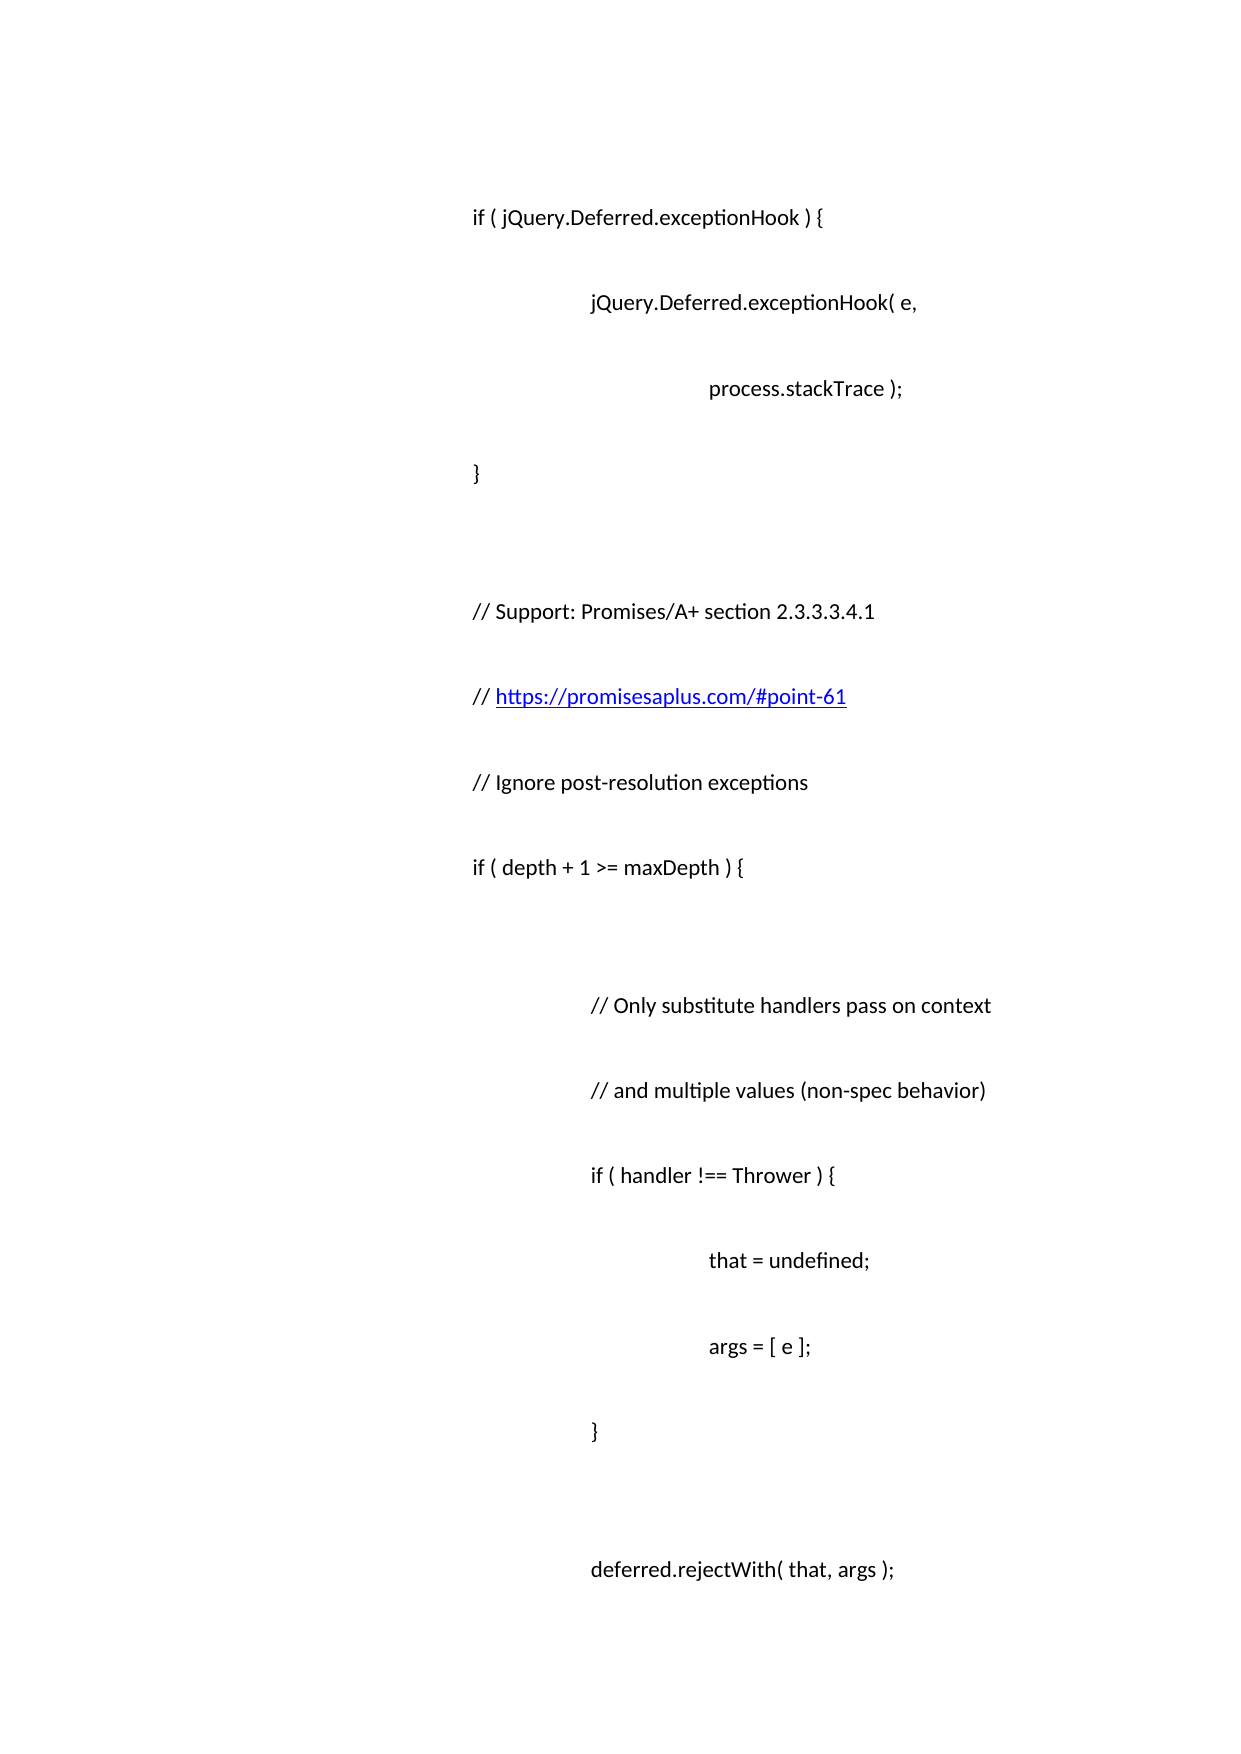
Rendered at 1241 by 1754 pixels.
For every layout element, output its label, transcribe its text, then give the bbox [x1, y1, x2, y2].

text if ( jQuery.Deferred.exceptionHook ) { [118, 171, 1122, 231]
text // https://promisesaplus.com/#point-61 [118, 650, 1122, 710]
text // Ignore post-resolution exceptions [118, 735, 1122, 796]
text // Only substitute handlers pass on context [118, 959, 1122, 1019]
text that = undefined; [118, 1214, 1122, 1275]
text } [118, 427, 1122, 487]
text if ( handler !== Thrower ) { [118, 1129, 1122, 1189]
text } [118, 1385, 1122, 1445]
text // Support: Promises/A+ section 2.3.3.3.4.1 [118, 565, 1122, 625]
text jQuery.Deferred.exceptionHook( e, [118, 256, 1122, 317]
text // and multiple values (non-spec behavior) [118, 1044, 1122, 1104]
text if ( depth + 1 >= maxDepth ) { [118, 821, 1122, 881]
text process.stackTrace ); [118, 342, 1122, 402]
text deferred.rejectWith( that, args ); [118, 1523, 1122, 1583]
text args = [ e ]; [118, 1300, 1122, 1360]
